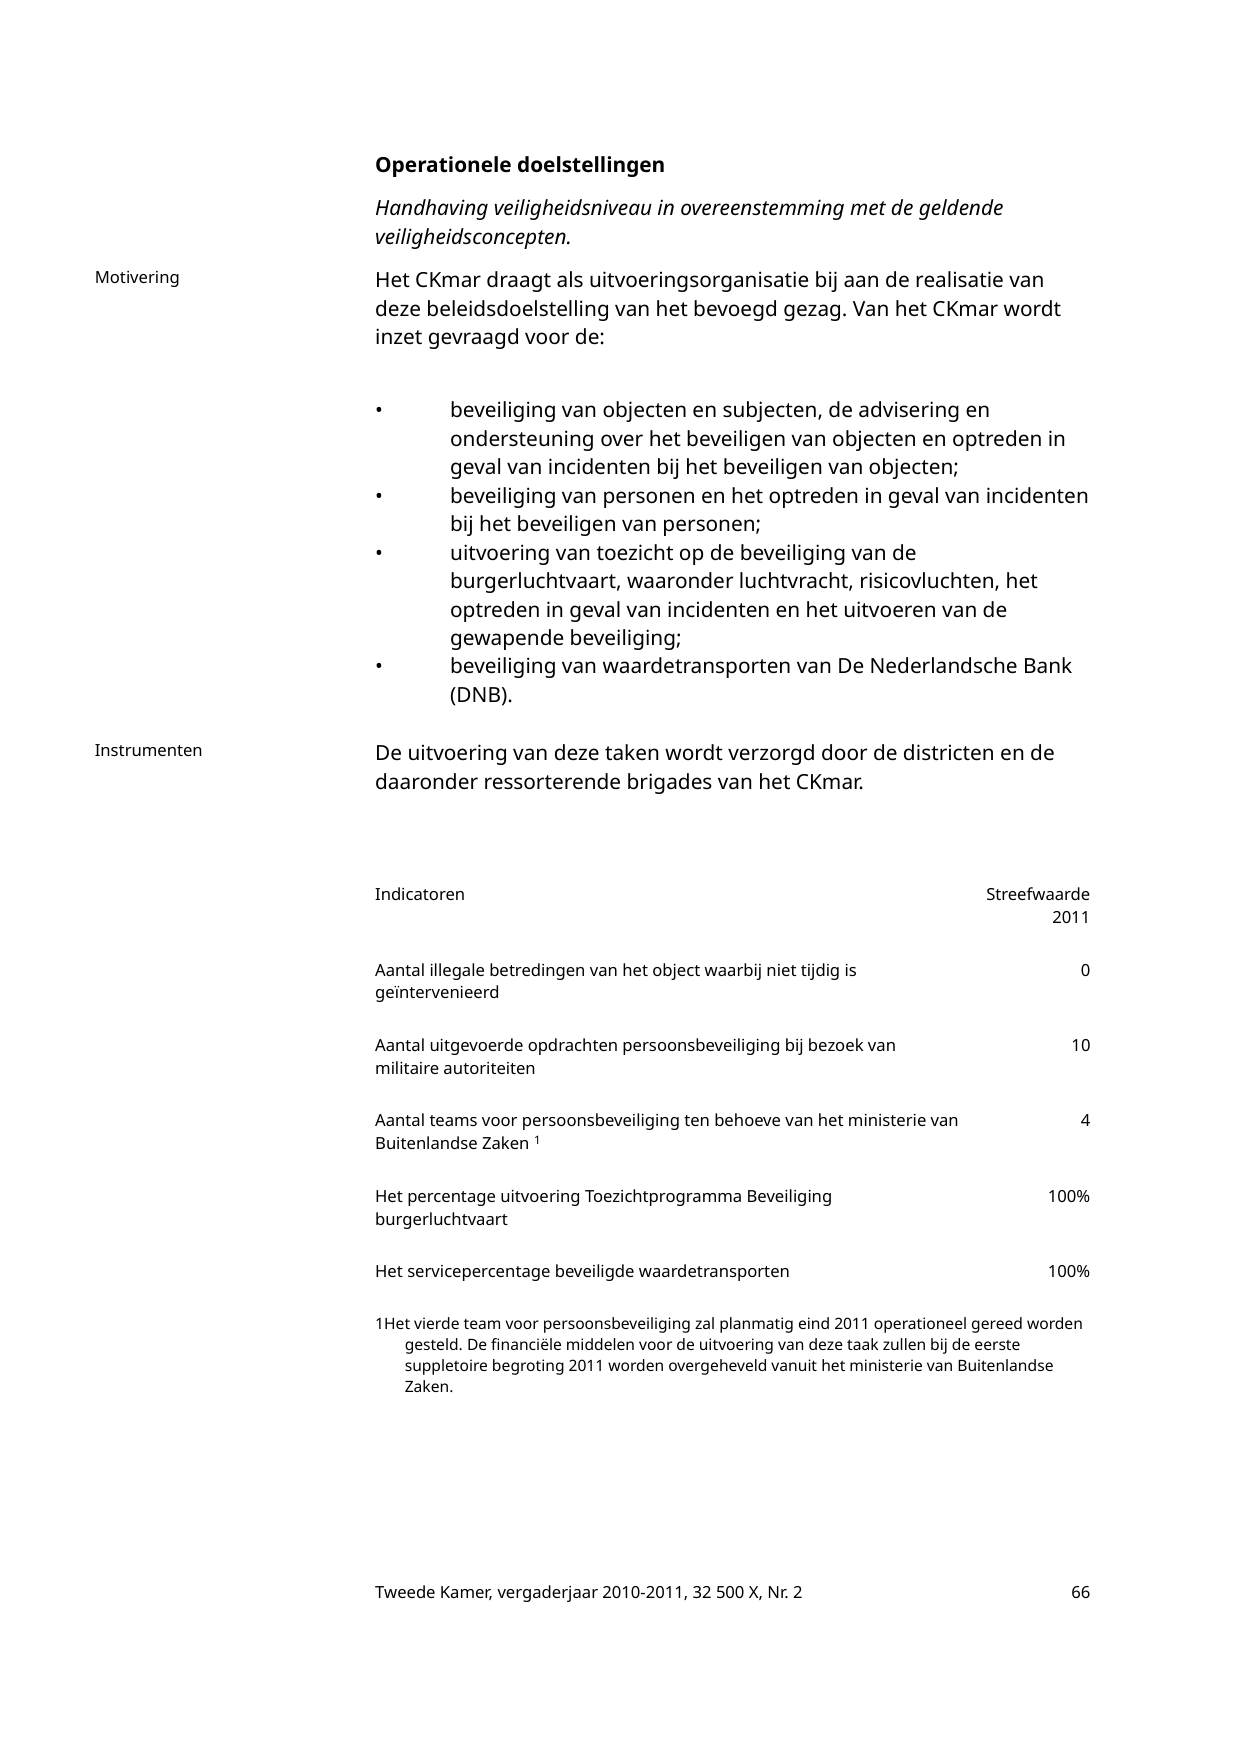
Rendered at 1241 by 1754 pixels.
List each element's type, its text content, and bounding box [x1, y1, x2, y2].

list beveiliging van waardetransporten van De Nederlandsche Bank (DNB). [375, 652, 1090, 708]
text Instrumenten [94, 738, 328, 761]
table_header Streefwaarde 2011 [961, 883, 1090, 958]
list beveiliging van objecten en subjecten, de advisering en ondersteuning over het beveiligen van objecten en optreden in geval van incidenten bij het beveiligen van objecten; [375, 396, 1090, 481]
table_cell Het percentage uitvoering Toezichtprogramma Beveiliging burgerluchtvaart [375, 1184, 961, 1260]
list uitvoering van toezicht op de beveiliging van de burgerluchtvaart, waaronder luchtvracht, risicovluchten, het optreden in geval van incidenten en het uitvoeren van de gewapende beveiliging; [375, 538, 1090, 652]
text Handhaving veiligheidsniveau in overeenstemming met de geldende veiligheidsconcepten. [375, 193, 1090, 250]
table_cell 100% [961, 1260, 1090, 1312]
text Motivering [94, 265, 328, 288]
table_cell 10 [961, 1034, 1090, 1109]
table_cell Aantal illegale betredingen van het object waarbij niet tijdig is geïntervenieerd [375, 958, 961, 1033]
text Operationele doelstellingen [375, 150, 1090, 178]
table_cell 1Het vierde team voor persoonsbeveiliging zal planmatig eind 2011 operationeel gereed worden gesteld. De financiële middelen voor de uitvoering van deze taak zullen bij de eerste suppletoire begroting 2011 worden overgeheveld vanuit het ministerie van Buitenlandse Zaken. [375, 1313, 1090, 1427]
table_header Indicatoren [375, 883, 961, 958]
table_cell 100% [961, 1184, 1090, 1260]
table_cell Aantal uitgevoerde opdrachten persoonsbeveiliging bij bezoek van militaire autoriteiten [375, 1034, 961, 1109]
table_cell Het servicepercentage beveiligde waardetransporten [375, 1260, 961, 1312]
table_cell 4 [961, 1109, 1090, 1184]
list beveiliging van personen en het optreden in geval van incidenten bij het beveiligen van personen; [375, 481, 1090, 538]
table_cell 0 [961, 958, 1090, 1033]
text Het CKmar draagt als uitvoeringsorganisatie bij aan de realisatie van deze beleidsdoelstelling van het bevoegd gezag. Van het CKmar wordt inzet gevraagd voor de: [375, 265, 1090, 351]
table_cell Aantal teams voor persoonsbeveiliging ten behoeve van het ministerie van Buitenlandse Zaken 1 [375, 1109, 961, 1184]
text De uitvoering van deze taken wordt verzorgd door de districten en de daaronder ressorterende brigades van het CKmar. [375, 738, 1090, 795]
